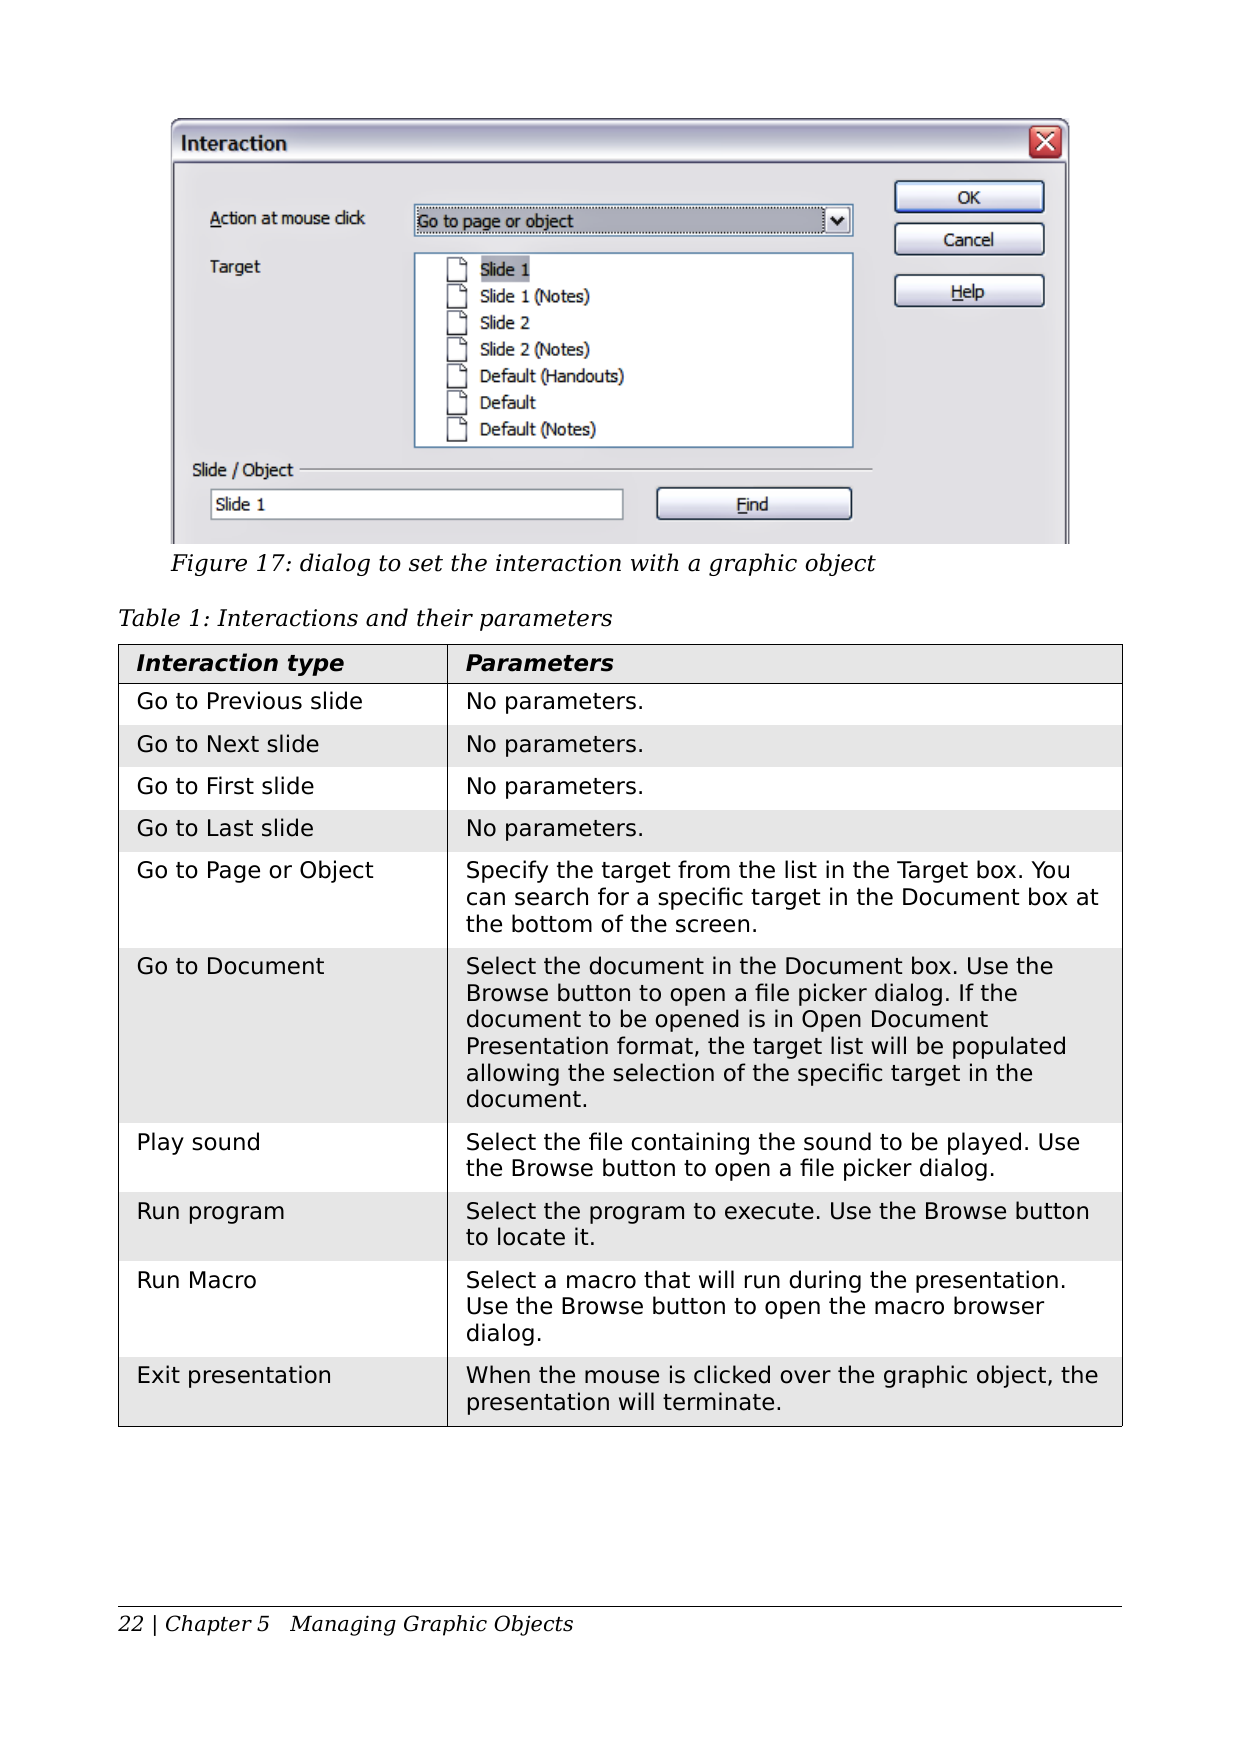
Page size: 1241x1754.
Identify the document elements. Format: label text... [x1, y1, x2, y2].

table_cell Select the file containing the sound to be played. Use the Browse button to open a file picker dialog. [448, 1123, 1122, 1192]
table_cell Go to Previous slide [119, 684, 447, 725]
table_header Parameters [448, 645, 1122, 683]
text Table 1: Interactions and their parameters [118, 605, 1122, 632]
table_cell Select the document in the Document box. Use the Browse button to open a file picker dialog. If the document to be opened is in Open Document Presentation format, the target list will be populated allowing the selection of the specific target in the document. [448, 948, 1122, 1123]
table_cell No parameters. [448, 725, 1122, 767]
table_cell Go to Page or Object [119, 852, 447, 947]
table_cell Play sound [119, 1123, 447, 1192]
table_cell Exit presentation [119, 1357, 447, 1426]
table_cell Select the program to execute. Use the Browse button to locate it. [448, 1192, 1122, 1261]
text Figure 17: dialog to set the interaction with a graphic object [171, 550, 1069, 577]
table_cell Run Macro [119, 1261, 447, 1357]
table_cell No parameters. [448, 684, 1122, 725]
table_cell Go to Document [119, 948, 447, 1123]
table_cell No parameters. [448, 767, 1122, 809]
table_header Interaction type [119, 645, 447, 683]
table_cell Go to First slide [119, 767, 447, 809]
table_cell Go to Last slide [119, 810, 447, 852]
table_cell When the mouse is clicked over the graphic object, the presentation will terminate. [448, 1357, 1122, 1426]
table_cell Go to Next slide [119, 725, 447, 767]
table_cell Specify the target from the list in the Target box. You can search for a specific target in the Document box at the bottom of the screen. [448, 852, 1122, 947]
table_cell Select a macro that will run during the presentation. Use the Browse button to open the macro browser dialog. [448, 1261, 1122, 1357]
table_cell Run program [119, 1192, 447, 1261]
table_cell No parameters. [448, 810, 1122, 852]
picture [170, 118, 1070, 544]
